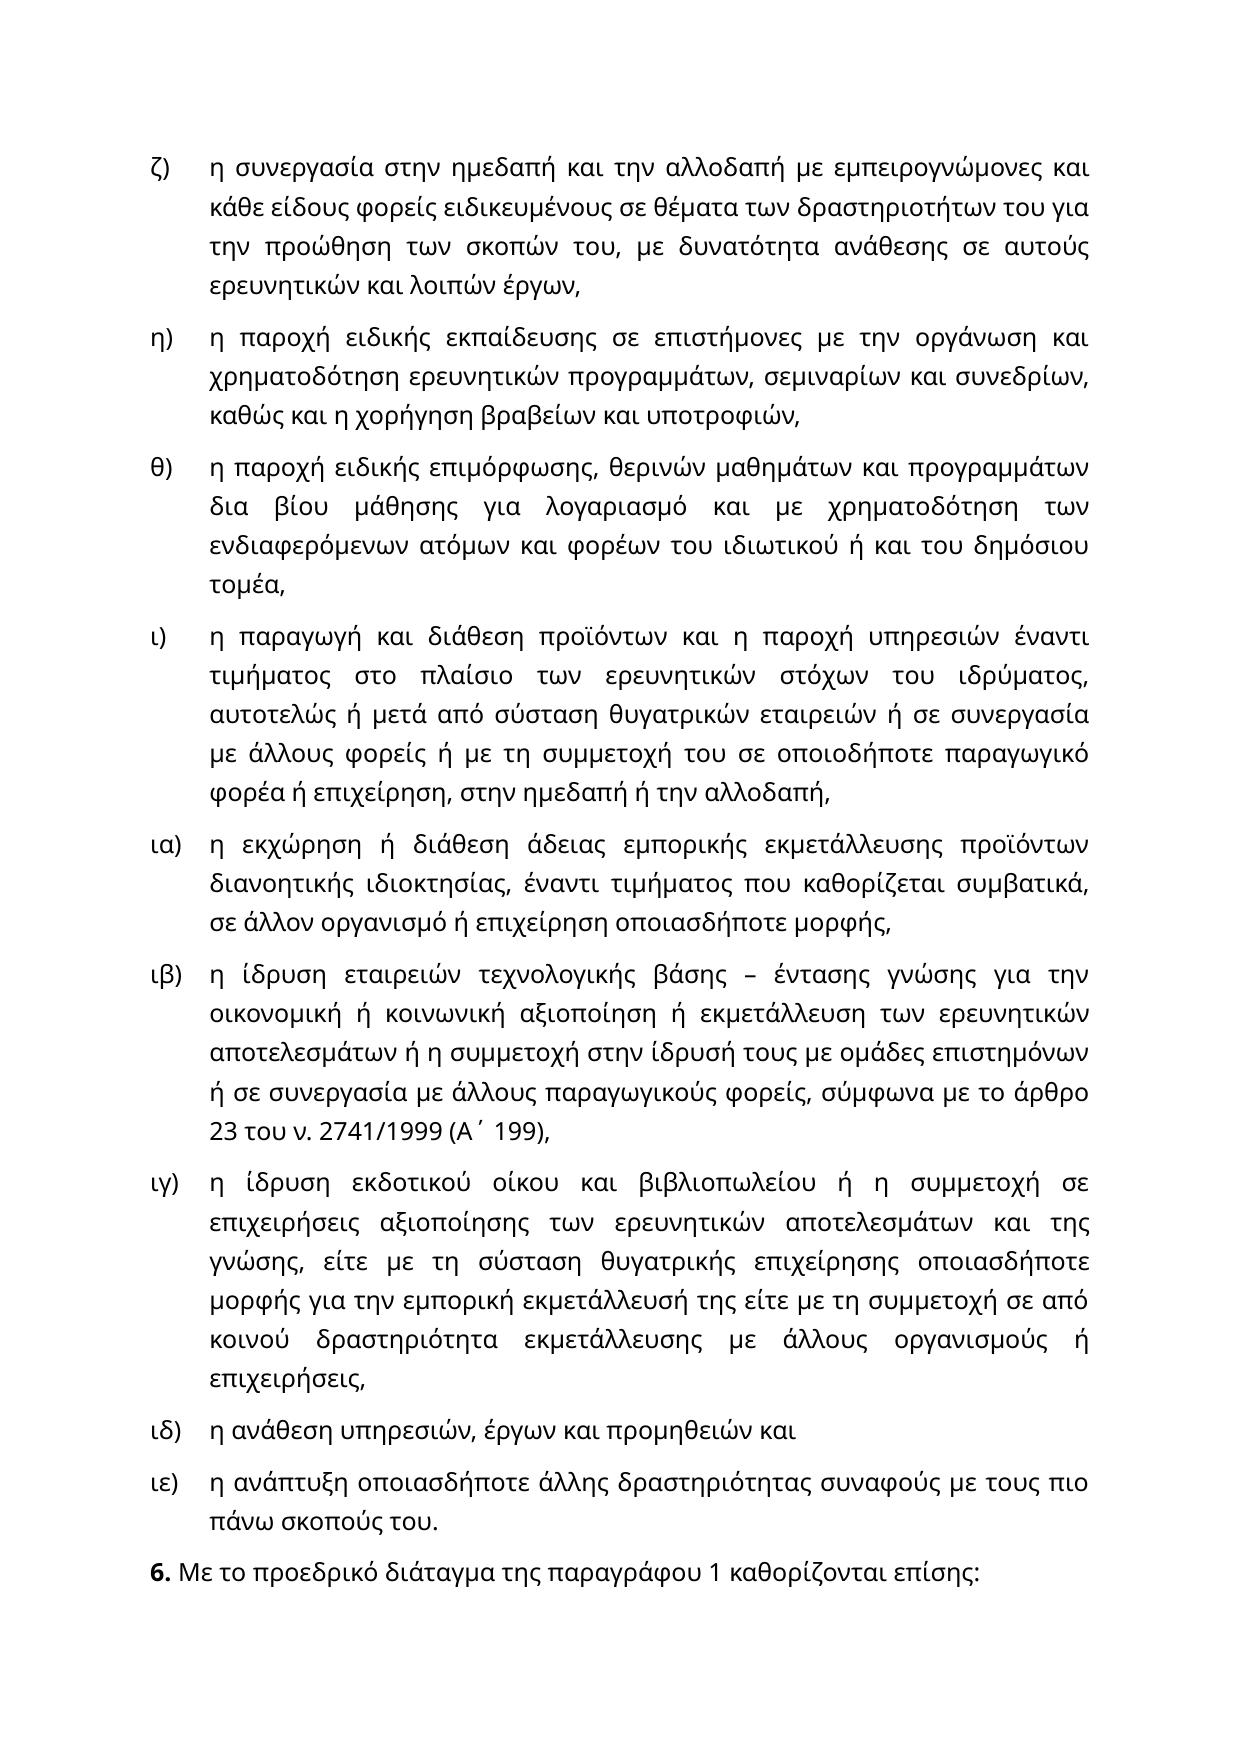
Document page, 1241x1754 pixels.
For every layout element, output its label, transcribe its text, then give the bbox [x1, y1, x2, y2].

list ι) η παραγωγή και διάθεση προϊόντων και η παροχή υπηρεσιών έναντι τιμήματος στο πλαίσιο των ερευνητικών στόχων του ιδρύματος, αυτοτελώς ή μετά από σύσταση θυγατρικών εταιρειών ή σε συνεργασία με άλλους φορείς ή με τη συμμετοχή του σε οποιοδήποτε παραγωγικό φορέα ή επιχείρηση, στην ημεδαπή ή την αλλοδαπή, [150, 618, 1090, 809]
list ιδ) η ανάθεση υπηρεσιών, έργων και προμηθειών και [150, 1412, 1090, 1447]
list θ) η παροχή ειδικής επιμόρφωσης, θερινών μαθημάτων και προγραμμάτων δια βίου μάθησης για λογαριασμό και με χρηματοδότηση των ενδιαφερόμενων ατόμων και φορέων του ιδιωτικού ή και του δημόσιου τομέα, [150, 449, 1090, 601]
list ιγ) η ίδρυση εκδοτικού οίκου και βιβλιοπωλείου ή η συμμετοχή σε επιχειρήσεις αξιοποίησης των ερευνητικών αποτελεσμάτων και της γνώσης, είτε με τη σύσταση θυγατρικής επιχείρησης οποιασδήποτε μορφής για την εμπορική εκμετάλλευσή της είτε με τη συμμετοχή σε από κοινού δραστηριότητα εκμετάλλευσης με άλλους οργανισμούς ή επιχειρήσεις, [150, 1165, 1090, 1395]
list ζ) η συνεργασία στην ημεδαπή και την αλλοδαπή με εμπειρογνώμονες και κάθε είδους φορείς ειδικευμένους σε θέματα των δραστηριοτήτων του για την προώθηση των σκοπών του, με δυνατότητα ανάθεσης σε αυτούς ερευνητικών και λοιπών έργων, [150, 150, 1090, 302]
text 6. Με το προεδρικό διάταγμα της παραγράφου 1 καθορίζονται επίσης: [150, 1555, 1090, 1589]
list η) η παροχή ειδικής εκπαίδευσης σε επιστήμονες με την οργάνωση και χρηματοδότηση ερευνητικών προγραμμάτων, σεμιναρίων και συνεδρίων, καθώς και η χορήγηση βραβείων και υποτροφιών, [150, 319, 1090, 432]
list ιβ) η ίδρυση εταιρειών τεχνολογικής βάσης – έντασης γνώσης για την οικονομική ή κοινωνική αξιοποίηση ή εκμετάλλευση των ερευνητικών αποτελεσμάτων ή η συμμετοχή στην ίδρυσή τους με ομάδες επιστημόνων ή σε συνεργασία με άλλους παραγωγικούς φορείς, σύμφωνα με το άρθρο 23 του ν. 2741/1999 (Α΄ 199), [150, 957, 1090, 1147]
list ιε) η ανάπτυξη οποιασδήποτε άλλης δραστηριότητας συναφούς με τους πιο πάνω σκοπούς του. [150, 1464, 1090, 1537]
list ια) η εκχώρηση ή διάθεση άδειας εμπορικής εκμετάλλευσης προϊόντων διανοητικής ιδιοκτησίας, έναντι τιμήματος που καθορίζεται συμβατικά, σε άλλον οργανισμό ή επιχείρηση οποιασδήποτε μορφής, [150, 827, 1090, 939]
